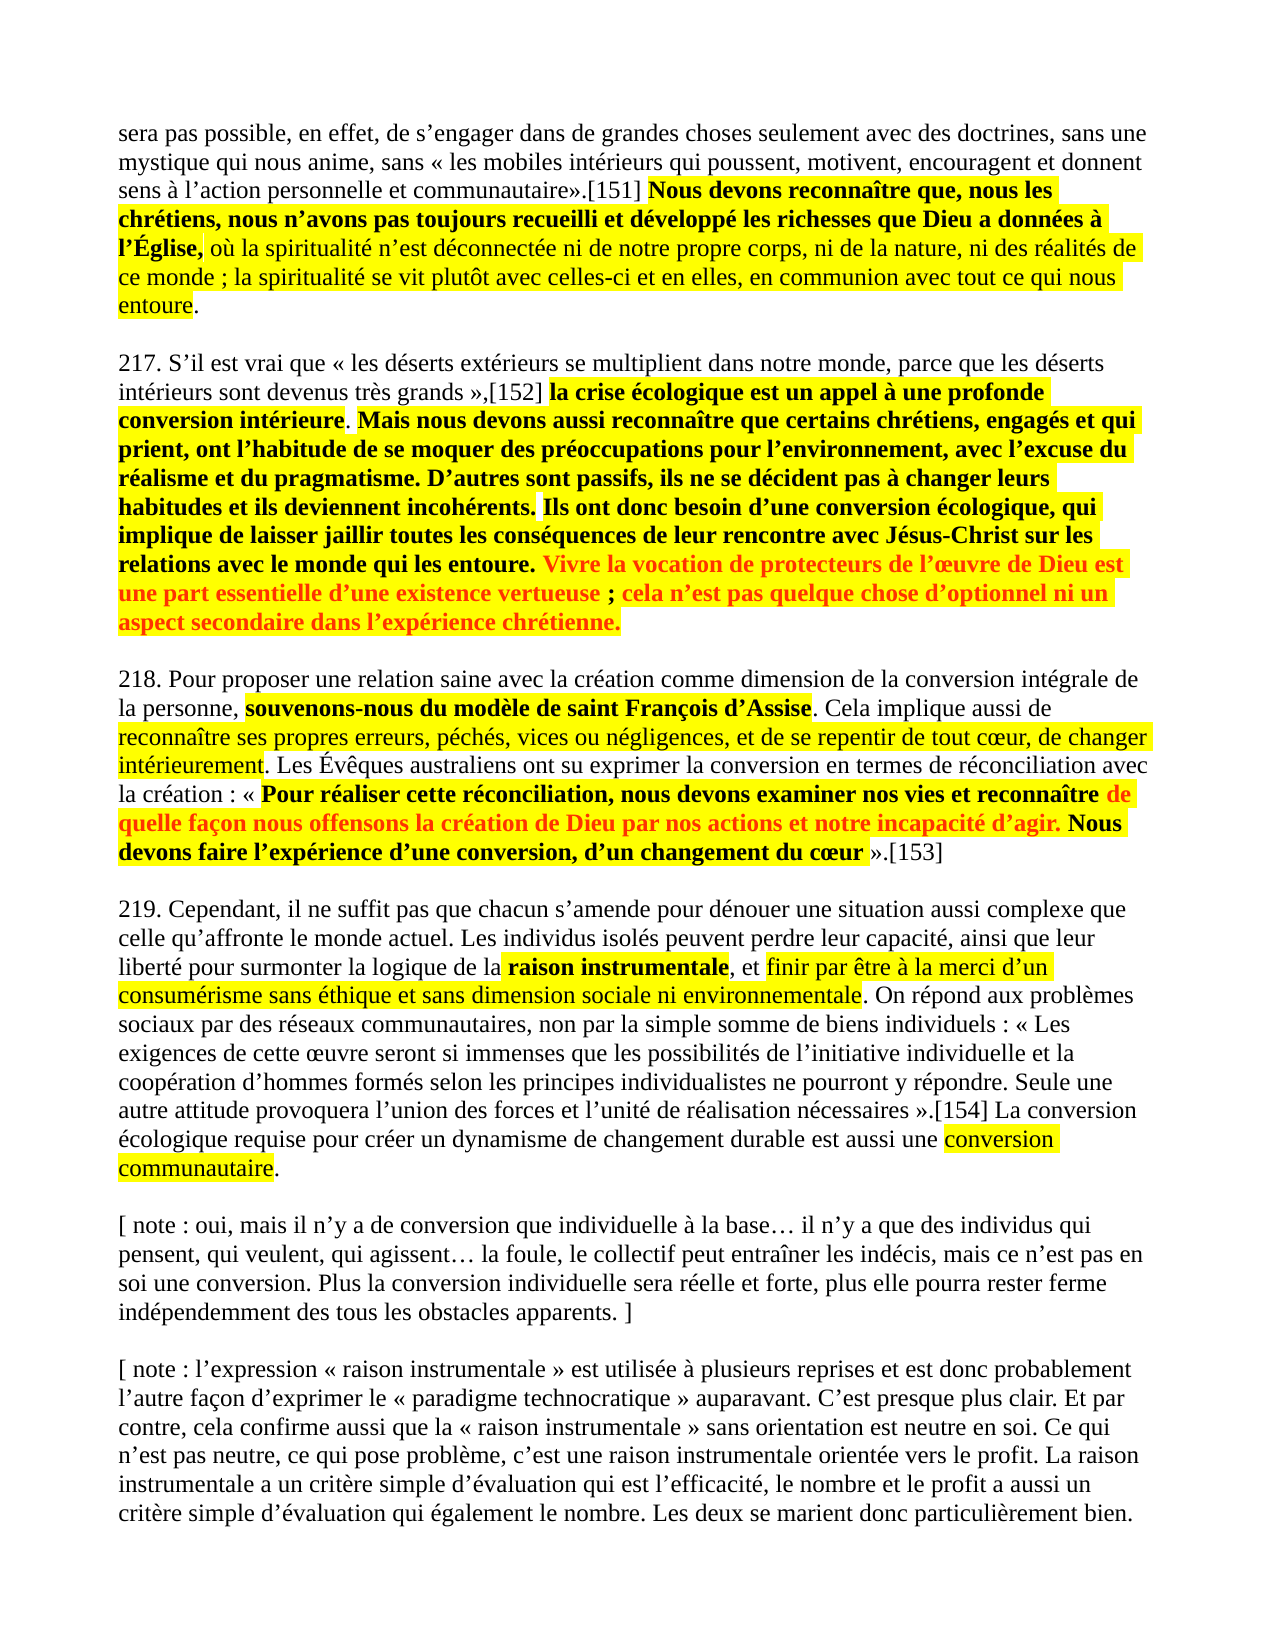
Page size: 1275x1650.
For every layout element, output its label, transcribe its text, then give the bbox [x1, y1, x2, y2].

text 219. Cependant, il ne suffit pas que chacun s’amende pour dénouer une situation aussi complexe que celle qu’affronte le monde actuel. Les individus isolés peuvent perdre leur capacité, ainsi que leur liberté pour surmonter la logique de la raison instrumentale, et finir par être à la merci d’un consumérisme sans éthique et sans dimension sociale ni environnementale. On répond aux problèmes sociaux par des réseaux communautaires, non par la simple somme de biens individuels : « Les exigences de cette œuvre seront si immenses que les possibilités de l’initiative individuelle et la coopération d’hommes formés selon les principes individualistes ne pourront y répondre. Seule une autre attitude provoquera l’union des forces et l’unité de réalisation nécessaires ».[154] La conversion écologique requise pour créer un dynamisme de changement durable est aussi une conversion communautaire. [118, 894, 1157, 1182]
text sera pas possible, en effet, de s’engager dans de grandes choses seulement avec des doctrines, sans une mystique qui nous anime, sans « les mobiles intérieurs qui poussent, motivent, encouragent et donnent sens à l’action personnelle et communautaire».[151] Nous devons reconnaître que, nous les chrétiens, nous n’avons pas toujours recueilli et développé les richesses que Dieu a données à l’Église, où la spiritualité n’est déconnectée ni de notre propre corps, ni de la nature, ni des réalités de ce monde ; la spiritualité se vit plutôt avec celles-ci et en elles, en communion avec tout ce qui nous entoure. [118, 118, 1157, 319]
text 217. S’il est vrai que « les déserts extérieurs se multiplient dans notre monde, parce que les déserts intérieurs sont devenus très grands »,[152] la crise écologique est un appel à une profonde conversion intérieure. Mais nous devons aussi reconnaître que certains chrétiens, engagés et qui prient, ont l’habitude de se moquer des préoccupations pour l’environnement, avec l’excuse du réalisme et du pragmatisme. D’autres sont passifs, ils ne se décident pas à changer leurs habitudes et ils deviennent incohérents. Ils ont donc besoin d’une conversion écologique, qui implique de laisser jaillir toutes les conséquences de leur rencontre avec Jésus-Christ sur les relations avec le monde qui les entoure. Vivre la vocation de protecteurs de l’œuvre de Dieu est une part essentielle d’une existence vertueuse ; cela n’est pas quelque chose d’optionnel ni un aspect secondaire dans l’expérience chrétienne. [118, 348, 1157, 636]
text 218. Pour proposer une relation saine avec la création comme dimension de la conversion intégrale de la personne, souvenons-nous du modèle de saint François d’Assise. Cela implique aussi de reconnaître ses propres erreurs, péchés, vices ou négligences, et de se repentir de tout cœur, de changer intérieurement. Les Évêques australiens ont su exprimer la conversion en termes de réconciliation avec la création : « Pour réaliser cette réconciliation, nous devons examiner nos vies et reconnaître de quelle façon nous offensons la création de Dieu par nos actions et notre incapacité d’agir. Nous devons faire l’expérience d’une conversion, d’un changement du cœur ».[153] [118, 664, 1157, 866]
text [ note : oui, mais il n’y a de conversion que individuelle à la base… il n’y a que des individus qui pensent, qui veulent, qui agissent… la foule, le collectif peut entraîner les indécis, mais ce n’est pas en soi une conversion. Plus la conversion individuelle sera réelle et forte, plus elle pourra rester ferme indépendemment des tous les obstacles apparents. ] [118, 1211, 1157, 1326]
text [ note : l’expression « raison instrumentale » est utilisée à plusieurs reprises et est donc probablement l’autre façon d’exprimer le « paradigme technocratique » auparavant. C’est presque plus clair. Et par contre, cela confirme aussi que la « raison instrumentale » sans orientation est neutre en soi. Ce qui n’est pas neutre, ce qui pose problème, c’est une raison instrumentale orientée vers le profit. La raison instrumentale a un critère simple d’évaluation qui est l’efficacité, le nombre et le profit a aussi un critère simple d’évaluation qui également le nombre. Les deux se marient donc particulièrement bien. [118, 1354, 1157, 1527]
